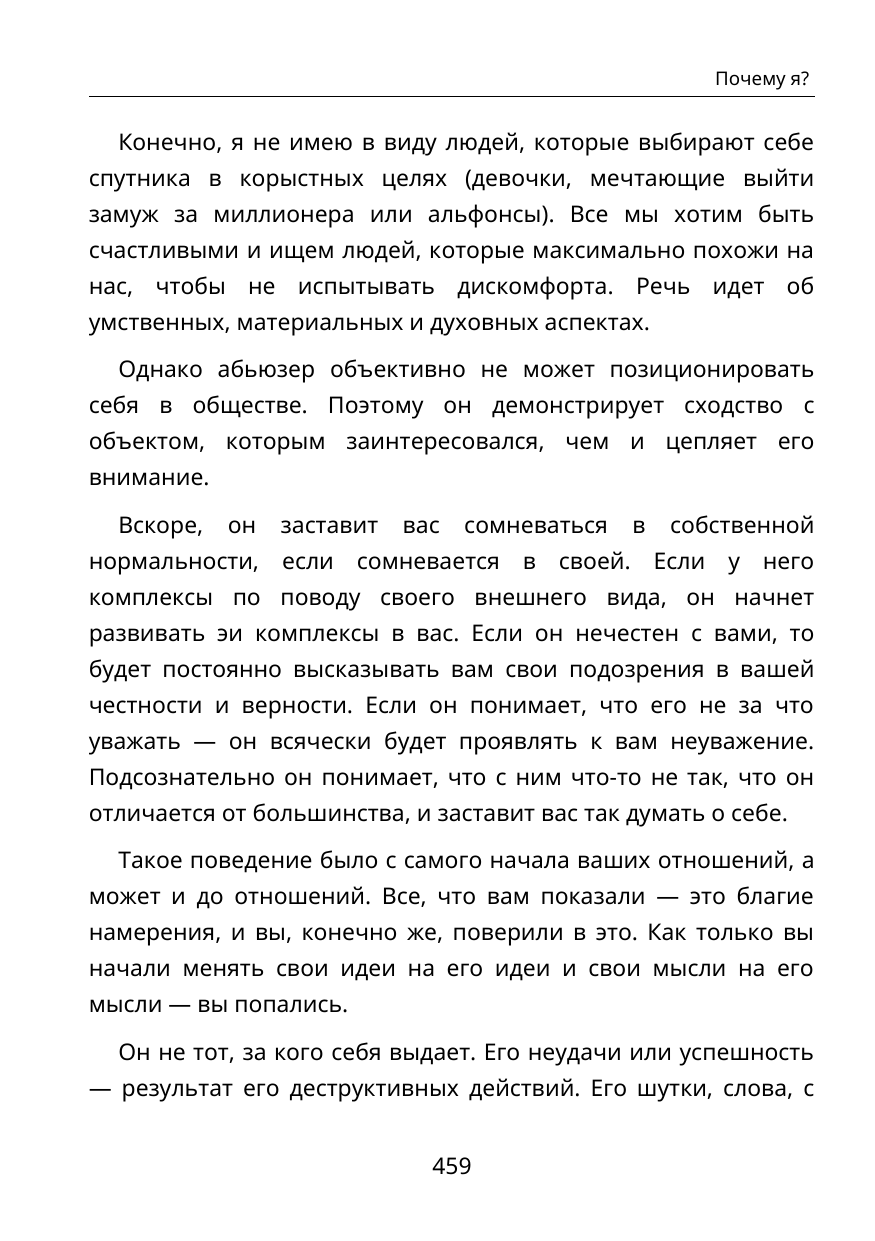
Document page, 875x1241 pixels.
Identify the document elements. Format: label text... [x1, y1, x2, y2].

text Он не тот, за кого себя выдает. Его неудачи или успешность — результат его деструктивных действий. Его шутки, слова, с [88, 1036, 815, 1103]
text Однако абьюзер объективно не может позиционировать себя в обществе. Поэтому он демонстрирует сходство с объектом, которым заинтересовался, чем и цепляет его внимание. [88, 353, 815, 492]
text Такое поведение было с самого начала ваших отношений, а может и до отношений. Все, что вам показали — это благие намерения, и вы, конечно же, поверили в это. Как только вы начали менять свои идеи на его идеи и свои мысли на его мысли — вы попались. [88, 844, 815, 1019]
text Конечно, я не имею в виду людей, которые выбирают себе спутника в корыстных целях (девочки, мечтающие выйти замуж за миллионера или альфонсы). Все мы хотим быть счастливыми и ищем людей, которые максимально похожи на нас, чтобы не испытывать дискомфорта. Речь идет об умственных, материальных и духовных аспектах. [88, 126, 815, 337]
text Вскоре, он заставит вас сомневаться в собственной нормальности, если сомневается в своей. Если у него комплексы по поводу своего внешнего вида, он начнет развивать эи комплексы в вас. Если он нечестен с вами, то будет постоянно высказывать вам свои подозрения в вашей честности и верности. Если он понимает, что его не за что уважать — он всячески будет проявлять к вам неуважение. Подсознательно он понимает, что с ним что-то не так, что он отличается от большинства, и заставит вас так думать о себе. [88, 509, 815, 828]
